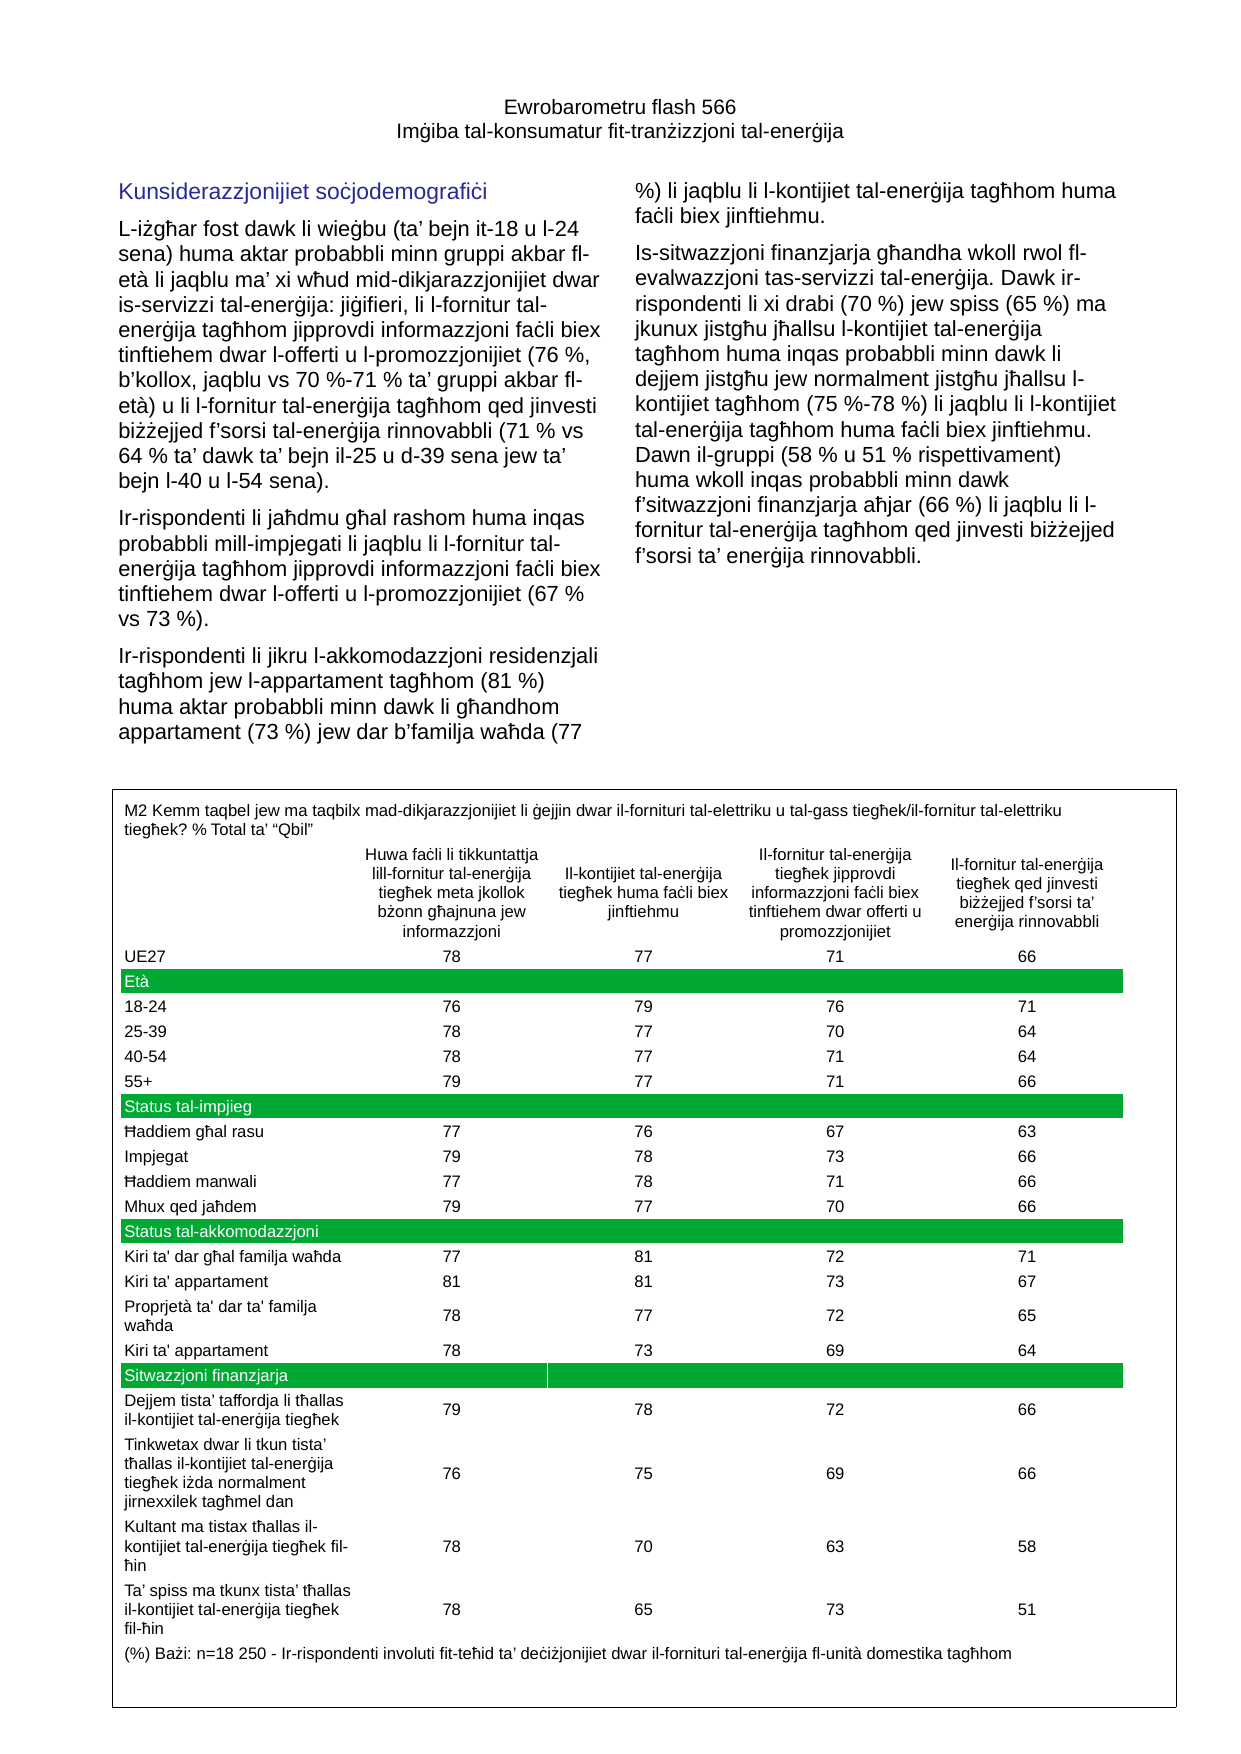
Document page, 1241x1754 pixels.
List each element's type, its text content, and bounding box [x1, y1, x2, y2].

table_cell 76 [356, 1432, 547, 1514]
table_cell 78 [356, 1578, 547, 1641]
table_cell Il-fornitur tal-enerġija tiegħek jipprovdi informazzjoni faċli biex tinftiehem dwar offerti u promozzjonijiet [739, 842, 931, 943]
table_cell Tinkwetax dwar li tkun tista’ tħallas il-kontijiet tal-enerġija tiegħek iżda normalment jirnexxilek tagħmel dan [121, 1432, 356, 1514]
table_cell Ħaddiem għal rasu [121, 1119, 356, 1143]
table_cell [121, 842, 356, 943]
table_cell 76 [739, 994, 931, 1018]
table_cell 66 [931, 1144, 1123, 1168]
table_cell 66 [931, 1069, 1123, 1093]
table_cell 63 [931, 1119, 1123, 1143]
table_cell [931, 1363, 1123, 1388]
table_cell 78 [548, 1388, 739, 1432]
table_cell 79 [356, 1388, 547, 1432]
text Is-sitwazzjoni finanzjarja għandha wkoll rwol fl-evalwazzjoni tas-servizzi tal-enerġija. Dawk ir-rispondenti li xi drabi (70 %) jew spiss (65 %) ma jkunux jistgħu jħallsu l-kontijiet tal-enerġija tagħhom huma inqas probabbli minn dawk li dejjem jistgħu jew normalment jistgħu jħallsu l-kontijiet tagħhom (75 %-78 %) li jaqblu li l-kontijiet tal-enerġija tagħhom huma faċli biex jinftiehmu. Dawn il-gruppi (58 % u 51 % rispettivament) huma wkoll inqas probabbli minn dawk f’sitwazzjoni finanzjarja aħjar (66 %) li jaqblu li l-fornitur tal-enerġija tagħhom qed jinvesti biżżejjed f’sorsi ta’ enerġija rinnovabbli. [635, 240, 1122, 568]
table_cell 77 [548, 1069, 739, 1093]
table_cell 64 [931, 1044, 1123, 1068]
table_cell Status tal-akkomodazzjoni [121, 1219, 1123, 1243]
table_cell 77 [548, 1294, 739, 1338]
table_cell 69 [739, 1338, 931, 1363]
table_cell 71 [739, 1169, 931, 1193]
table_cell Dejjem tista’ taffordja li tħallas il-kontijiet tal-enerġija tiegħek [121, 1388, 356, 1432]
table_cell 64 [931, 1338, 1123, 1363]
table_cell Sitwazzjoni finanzjarja [121, 1363, 356, 1388]
text Kunsiderazzjonijiet soċjodemografiċi [118, 178, 605, 204]
table_cell 73 [739, 1269, 931, 1293]
table_cell 71 [931, 994, 1123, 1018]
table_cell Huwa faċli li tikkuntattja lill-fornitur tal-enerġija tiegħek meta jkollok bżonn għajnuna jew informazzjoni [356, 842, 547, 943]
text Ir-rispondenti li jikru l-akkomodazzjoni residenzjali tagħhom jew l-appartament tagħhom (81 %) huma aktar probabbli minn dawk li għandhom appartament (73 %) jew dar b’familja waħda (77 [118, 643, 605, 744]
table_cell 73 [548, 1338, 739, 1363]
table_cell 78 [356, 1019, 547, 1043]
table_cell Kiri ta' dar għal familja waħda [121, 1244, 356, 1268]
table_cell 64 [931, 1019, 1123, 1043]
table_cell Il-fornitur tal-enerġija tiegħek qed jinvesti biżżejjed f’sorsi ta’ enerġija rinnovabbli [931, 842, 1123, 943]
table_cell (%) Bażi: n=18 250 - Ir-rispondenti involuti fit-teħid ta’ deċiżjonijiet dwar il-fornituri tal-enerġija fl-unità domestika tagħhom [121, 1641, 1123, 1666]
table_cell 71 [739, 944, 931, 968]
table_cell 78 [356, 1338, 547, 1363]
table_cell [739, 1363, 931, 1388]
table_cell 66 [931, 1388, 1123, 1432]
table_cell 77 [548, 1019, 739, 1043]
table_cell 72 [739, 1244, 931, 1268]
table_cell Età [121, 969, 1123, 993]
table_cell 81 [548, 1269, 739, 1293]
table_cell 65 [931, 1294, 1123, 1338]
table_cell 66 [931, 1169, 1123, 1193]
table_cell 71 [931, 1244, 1123, 1268]
table_cell 78 [356, 944, 547, 968]
table_cell 79 [356, 1069, 547, 1093]
table_cell 75 [548, 1432, 739, 1514]
table_cell Il-kontijiet tal-enerġija tiegħek huma faċli biex jinftiehmu [548, 842, 739, 943]
table_cell 69 [739, 1432, 931, 1514]
table_cell 66 [931, 1432, 1123, 1514]
table_cell 25-39 [121, 1019, 356, 1043]
table_cell 63 [739, 1514, 931, 1578]
table_cell 78 [356, 1044, 547, 1068]
table_cell 77 [548, 944, 739, 968]
table_cell Ħaddiem manwali [121, 1169, 356, 1193]
text L-iżgħar fost dawk li wieġbu (ta’ bejn it-18 u l-24 sena) huma aktar probabbli minn gruppi akbar fl-età li jaqblu ma’ xi wħud mid-dikjarazzjonijiet dwar is-servizzi tal-enerġija: jiġifieri, li l-fornitur tal-enerġija tagħhom jipprovdi informazzjoni faċli biex tinftiehem dwar l-offerti u l-promozzjonijiet (76 %, b’kollox, jaqblu vs 70 %-71 % ta’ gruppi akbar fl-età) u li l-fornitur tal-enerġija tagħhom qed jinvesti biżżejjed f’sorsi tal-enerġija rinnovabbli (71 % vs 64 % ta’ dawk ta’ bejn il-25 u d-39 sena jew ta’ bejn l-40 u l-54 sena). [118, 216, 605, 493]
table_cell 51 [931, 1578, 1123, 1641]
table_cell 81 [356, 1269, 547, 1293]
table_cell 78 [356, 1294, 547, 1338]
table_cell 81 [548, 1244, 739, 1268]
table_cell 79 [356, 1144, 547, 1168]
table_cell 66 [931, 944, 1123, 968]
table_cell [356, 1363, 547, 1388]
table_cell 79 [548, 994, 739, 1018]
text Ir-rispondenti li jaħdmu għal rashom huma inqas probabbli mill-impjegati li jaqblu li l-fornitur tal-enerġija tagħhom jipprovdi informazzjoni faċli biex tinftiehem dwar l-offerti u l-promozzjonijiet (67 % vs 73 %). [118, 505, 605, 631]
table_cell Kiri ta' appartament [121, 1269, 356, 1293]
table_cell 76 [548, 1119, 739, 1143]
table_cell 70 [739, 1194, 931, 1218]
table_cell 40-54 [121, 1044, 356, 1068]
table_cell [548, 1363, 739, 1388]
text [113, 790, 1176, 1707]
table_cell 77 [548, 1194, 739, 1218]
table_cell 79 [356, 1194, 547, 1218]
table_cell 77 [548, 1044, 739, 1068]
table_cell 73 [739, 1578, 931, 1641]
table_cell Ta’ spiss ma tkunx tista’ tħallas il-kontijiet tal-enerġija tiegħek fil-ħin [121, 1578, 356, 1641]
table_cell 76 [356, 994, 547, 1018]
table_cell 78 [548, 1169, 739, 1193]
table_cell 73 [739, 1144, 931, 1168]
table_cell 70 [739, 1019, 931, 1043]
table_header M2 Kemm taqbel jew ma taqbilx mad-dikjarazzjonijiet li ġejjin dwar il-fornituri tal-elettriku u tal-gass tiegħek/il-fornitur tal-elettriku tiegħek? % Total ta’ “Qbil” [121, 798, 1123, 842]
table_cell 71 [739, 1044, 931, 1068]
table_cell 67 [931, 1269, 1123, 1293]
table_cell 18-24 [121, 994, 356, 1018]
table_cell 55+ [121, 1069, 356, 1093]
table_cell 67 [739, 1119, 931, 1143]
table_cell UE27 [121, 944, 356, 968]
table_cell 78 [356, 1514, 547, 1578]
table_cell Kiri ta' appartament [121, 1338, 356, 1363]
text %) li jaqblu li l-kontijiet tal-enerġija tagħhom huma faċli biex jinftiehmu. [635, 178, 1122, 228]
table_cell 66 [931, 1194, 1123, 1218]
table_cell Impjegat [121, 1144, 356, 1168]
table_cell 78 [548, 1144, 739, 1168]
table_cell 77 [356, 1119, 547, 1143]
table_cell Mhux qed jaħdem [121, 1194, 356, 1218]
table_cell Kultant ma tistax tħallas il-kontijiet tal-enerġija tiegħek fil-ħin [121, 1514, 356, 1578]
table_cell Proprjetà ta' dar ta' familja waħda [121, 1294, 356, 1338]
table_cell 71 [739, 1069, 931, 1093]
table_cell 77 [356, 1169, 547, 1193]
table_cell 70 [548, 1514, 739, 1578]
table_cell 72 [739, 1294, 931, 1338]
table_cell 58 [931, 1514, 1123, 1578]
table_cell 72 [739, 1388, 931, 1432]
table_cell 65 [548, 1578, 739, 1641]
table_cell 77 [356, 1244, 547, 1268]
table_cell Status tal-impjieg [121, 1094, 1123, 1118]
